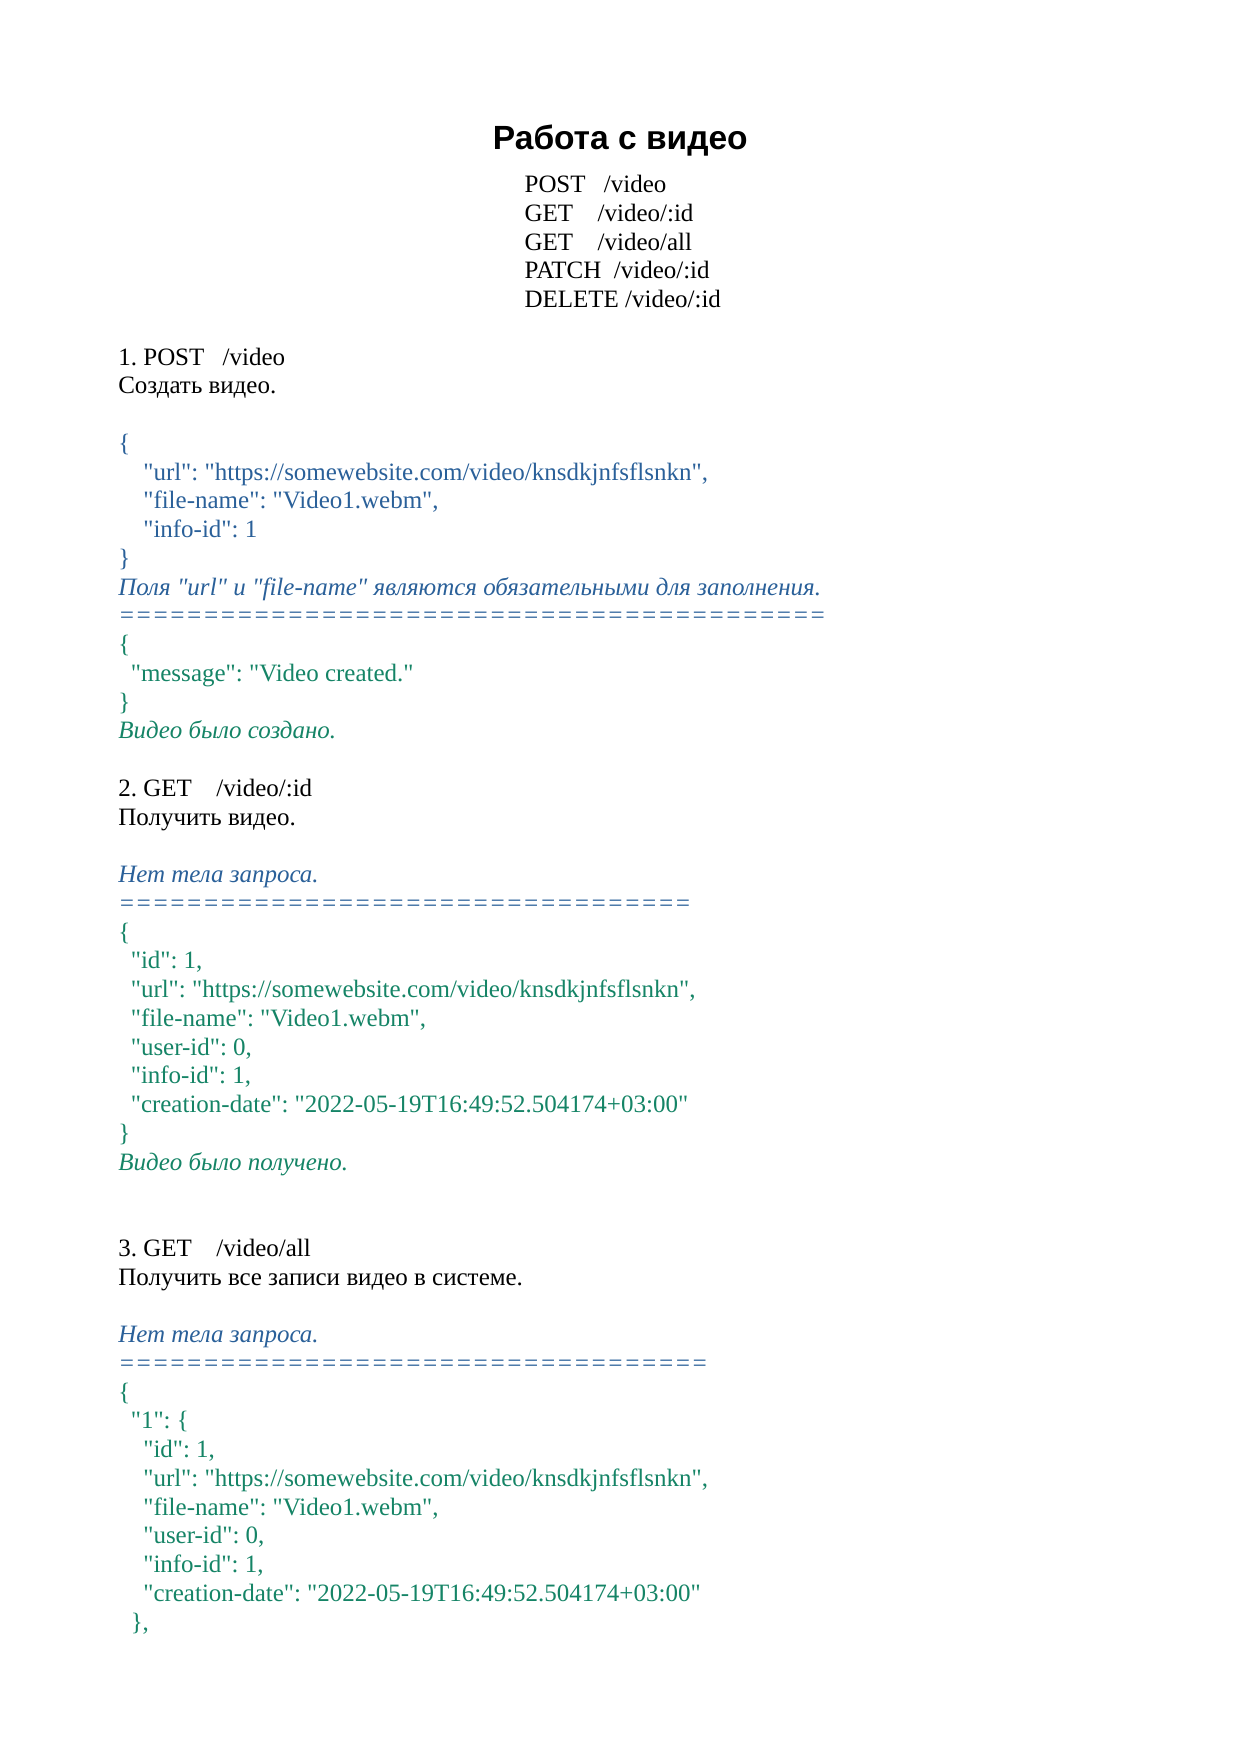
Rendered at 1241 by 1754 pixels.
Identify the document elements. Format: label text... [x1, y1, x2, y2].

text GET /video/:id [118, 198, 1122, 227]
text "1": { [118, 1406, 1122, 1434]
text "url": "https://somewebsite.com/video/knsdkjnfsflsnkn", [118, 1463, 1122, 1492]
text } [118, 687, 1122, 716]
text { [118, 917, 1122, 946]
text GET /video/all [118, 227, 1122, 256]
text PATCH /video/:id [118, 256, 1122, 284]
text POST /video [118, 169, 1122, 198]
text "url": "https://somewebsite.com/video/knsdkjnfsflsnkn", [118, 457, 1122, 486]
text Видео было создано. [118, 716, 1122, 744]
text "user-id": 0, [118, 1521, 1122, 1549]
text "info-id": 1, [118, 1061, 1122, 1089]
text "creation-date": "2022-05-19T16:49:52.504174+03:00" [118, 1578, 1122, 1607]
subtitle Работа с видео [118, 118, 1122, 157]
text } [118, 543, 1122, 572]
text "file-name": "Video1.webm", [118, 1492, 1122, 1521]
text { [118, 629, 1122, 658]
text ================================== [118, 888, 1122, 917]
text Поля "url" и "file-name" являются обязательными для заполнения. [118, 572, 1122, 601]
text "info-id": 1, [118, 1549, 1122, 1578]
text "url": "https://somewebsite.com/video/knsdkjnfsflsnkn", [118, 974, 1122, 1003]
text 2. GET /video/:id [118, 773, 1122, 802]
text }, [118, 1607, 1122, 1636]
text Получить все записи видео в системе. [118, 1262, 1122, 1291]
text Создать видео. [118, 371, 1122, 399]
text =================================== [118, 1348, 1122, 1377]
text Нет тела запроса. [118, 1319, 1122, 1348]
text Получить видео. [118, 802, 1122, 831]
text Видео было получено. [118, 1147, 1122, 1176]
text } [118, 1118, 1122, 1147]
text "creation-date": "2022-05-19T16:49:52.504174+03:00" [118, 1089, 1122, 1118]
text "info-id": 1 [118, 514, 1122, 543]
text "user-id": 0, [118, 1032, 1122, 1061]
text "message": "Video created." [118, 658, 1122, 687]
text DELETE /video/:id [118, 284, 1122, 313]
text Нет тела запроса. [118, 859, 1122, 888]
text ========================================== [118, 601, 1122, 629]
text "file-name": "Video1.webm", [118, 486, 1122, 514]
text 1. POST /video [118, 342, 1122, 371]
text { [118, 1377, 1122, 1406]
text "id": 1, [118, 946, 1122, 974]
text "id": 1, [118, 1434, 1122, 1463]
text { [118, 428, 1122, 457]
text "file-name": "Video1.webm", [118, 1003, 1122, 1032]
text 3. GET /video/all [118, 1233, 1122, 1262]
